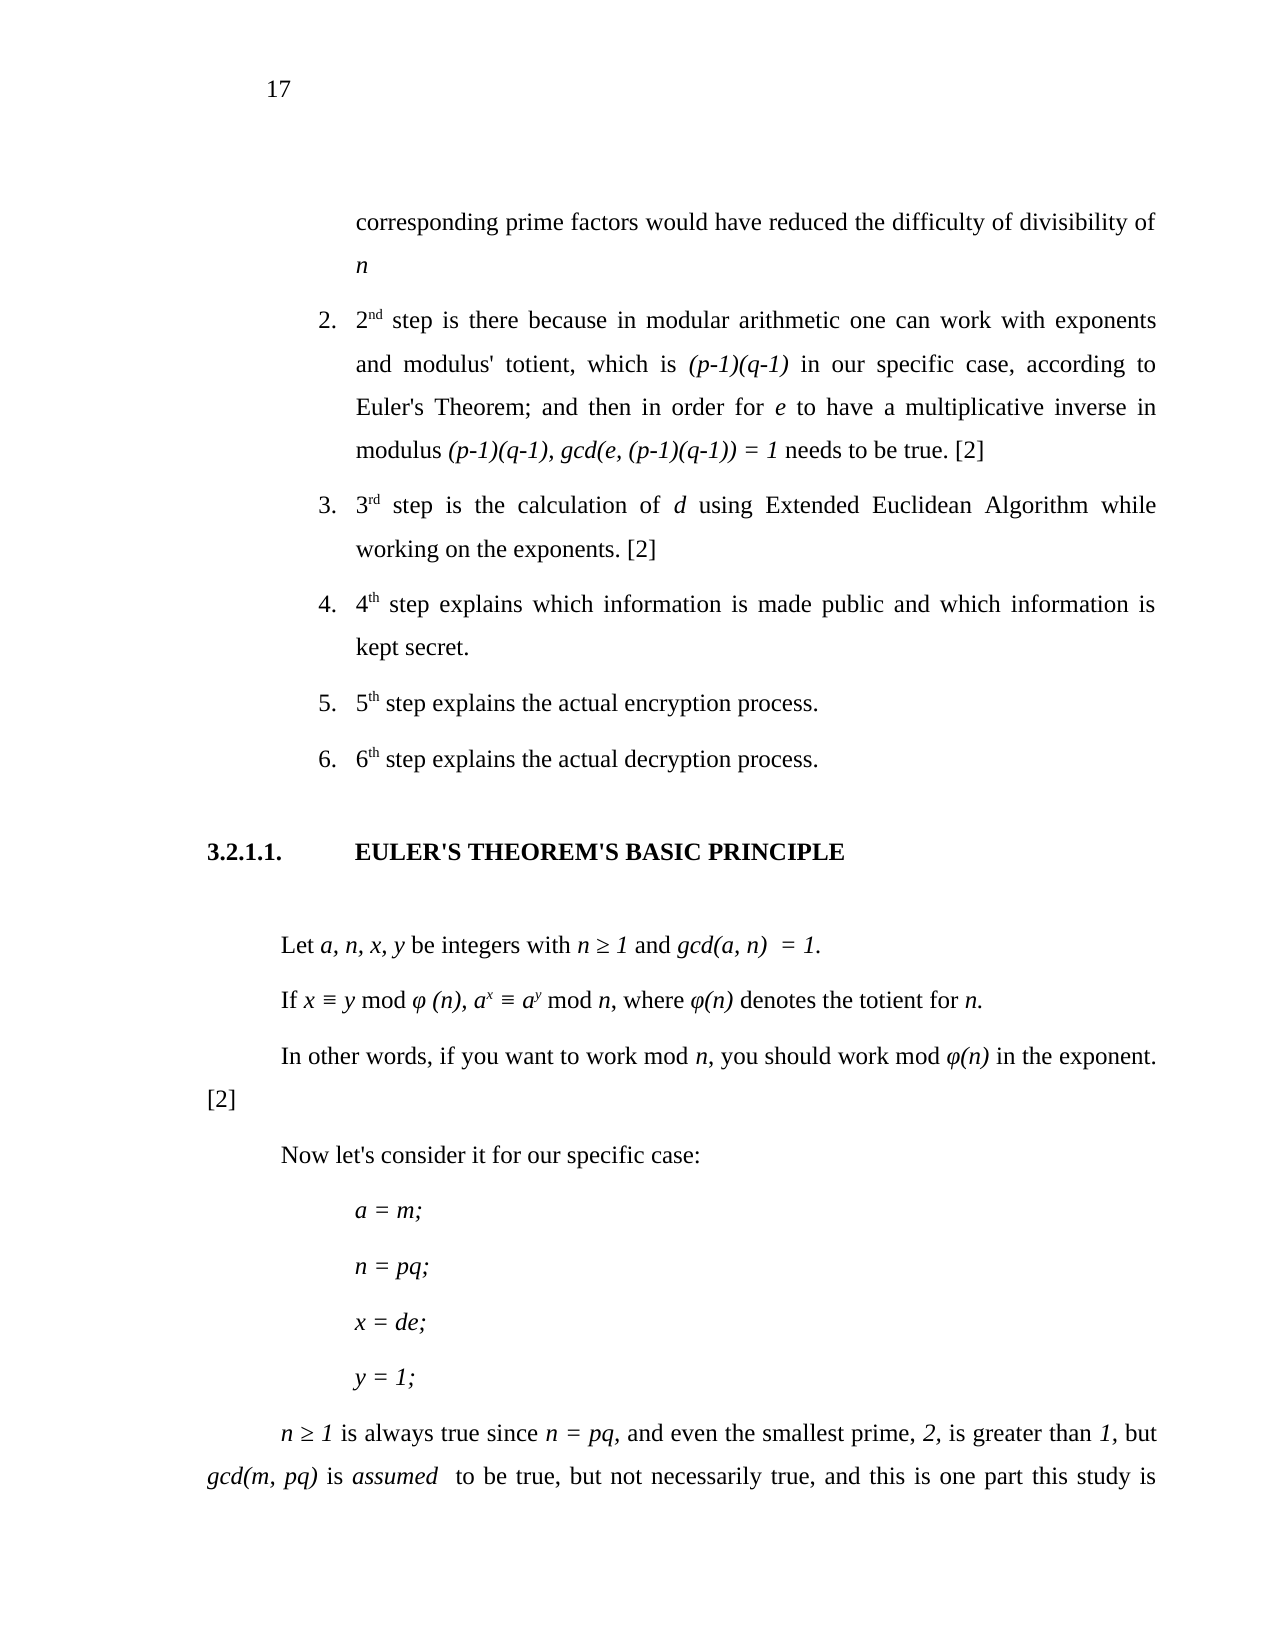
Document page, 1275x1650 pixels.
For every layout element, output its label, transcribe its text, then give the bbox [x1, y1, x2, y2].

text n ≥ 1 is always true since n = pq, and even the smallest prime, 2, is greater than 1, but gcd(m, pq) is assumed to be true, but not necessarily true, and this is one part this study is [207, 1418, 1157, 1490]
list corresponding prime factors would have reduced the difficulty of divisibility of n [318, 207, 1157, 279]
list 2nd step is there because in modular arithmetic one can work with exponents and modulus' totient, which is (p-1)(q-1) in our specific case, according to Euler's Theorem; and then in order for e to have a multiplicative inverse in modulus (p-1)(q-1), gcd(e, (p-1)(q-1)) = 1 needs to be true. [2] [318, 306, 1157, 464]
text Now let's consider it for our specific case: [207, 1140, 1157, 1169]
list 5th step explains the actual encryption process. [318, 688, 1157, 717]
text If x ≡ y mod φ (n), ax ≡ ay mod n, where φ(n) denotes the totient for n. [207, 986, 1157, 1014]
text In other words, if you want to work mod n, you should work mod φ(n) in the exponent. [2] [207, 1041, 1157, 1113]
text n = pq; [207, 1251, 1157, 1280]
text x = de; [207, 1307, 1157, 1336]
text Let a, n, x, y be integers with n ≥ 1 and gcd(a, n) = 1. [207, 930, 1157, 959]
list 3rd step is the calculation of d using Extended Euclidean Algorithm while working on the exponents. [2] [318, 491, 1157, 562]
list 4th step explains which information is made public and which information is kept secret. [318, 589, 1157, 661]
subtitle EULER'S THEOREM'S BASIC PRINCIPLE [207, 837, 1157, 866]
list 6th step explains the actual decryption process. [318, 744, 1157, 772]
text a = m; [207, 1196, 1157, 1224]
text y = 1; [207, 1362, 1157, 1391]
